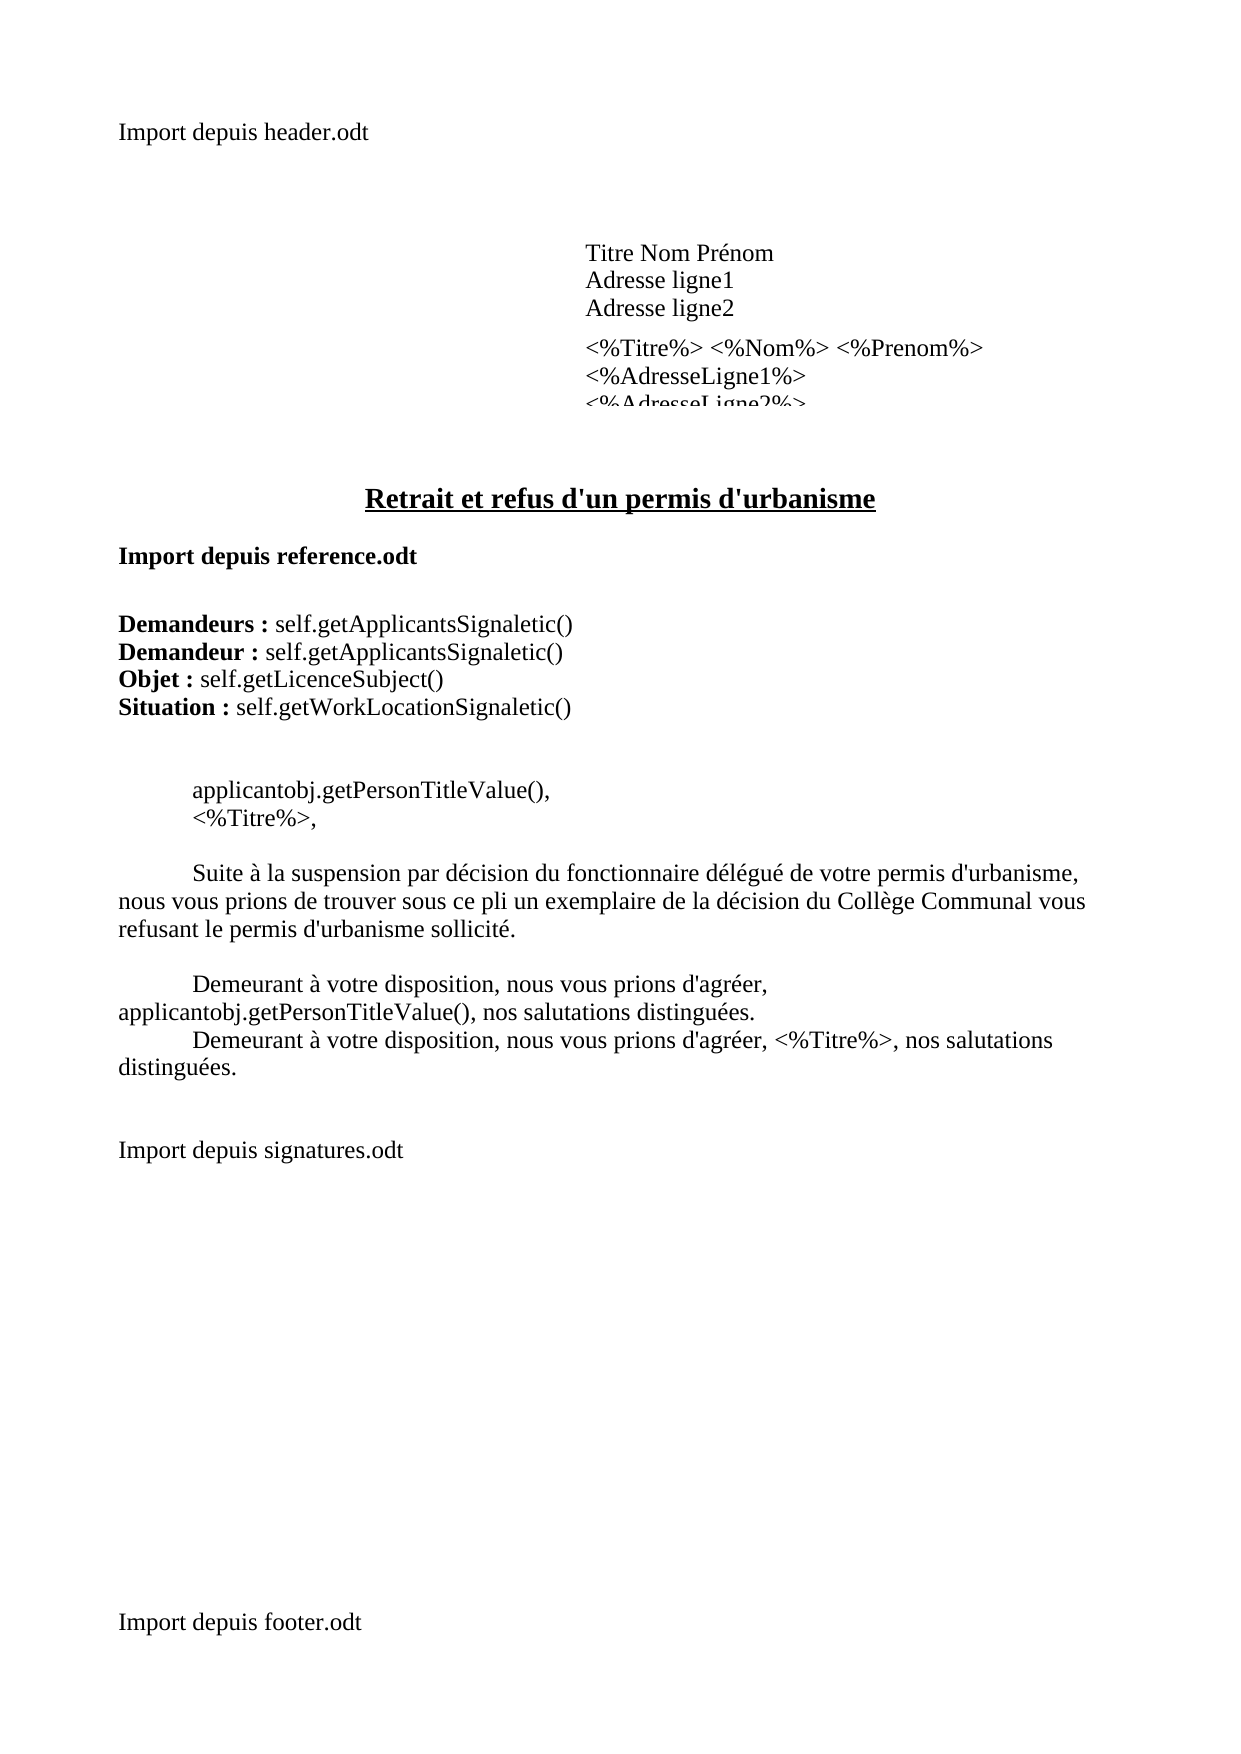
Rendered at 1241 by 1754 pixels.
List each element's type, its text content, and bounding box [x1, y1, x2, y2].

text <%Titre%> <%Nom%> <%Prenom%> <%AdresseLigne1%> <%AdresseLigne2%> [585, 334, 1036, 406]
text applicantobj.getPersonTitleValue(), [118, 776, 1122, 804]
text Demeurant à votre disposition, nous vous prions d'agréer, <%Titre%>, nos salutations distinguées. [118, 1026, 1122, 1081]
text Import depuis header.odt [118, 118, 539, 146]
text Import depuis reference.odt [118, 542, 1122, 570]
text Demandeur : self.getApplicantsSignaletic() [118, 638, 1122, 666]
text Demandeurs : self.getApplicantsSignaletic() [118, 610, 1122, 638]
text Titre Nom Prénom Adresse ligne1 Adresse ligne2 [585, 239, 1036, 322]
text Suite à la suspension par décision du fonctionnaire délégué de votre permis d'urbanisme, nous vous prions de trouver sous ce pli un exemplaire de la décision du Collège Communal vous refusant le permis d'urbanisme sollicité. [118, 859, 1122, 943]
text Objet : self.getLicenceSubject() [118, 666, 1122, 693]
text <%Titre%>, [118, 804, 1122, 832]
text Situation : self.getWorkLocationSignaletic() [118, 693, 1122, 721]
text Retrait et refus d'un permis d'urbanisme [118, 482, 1122, 514]
text Demeurant à votre disposition, nous vous prions d'agréer, applicantobj.getPersonTitleValue(), nos salutations distinguées. [118, 970, 1122, 1026]
text Import depuis signatures.odt [118, 1137, 1131, 1164]
